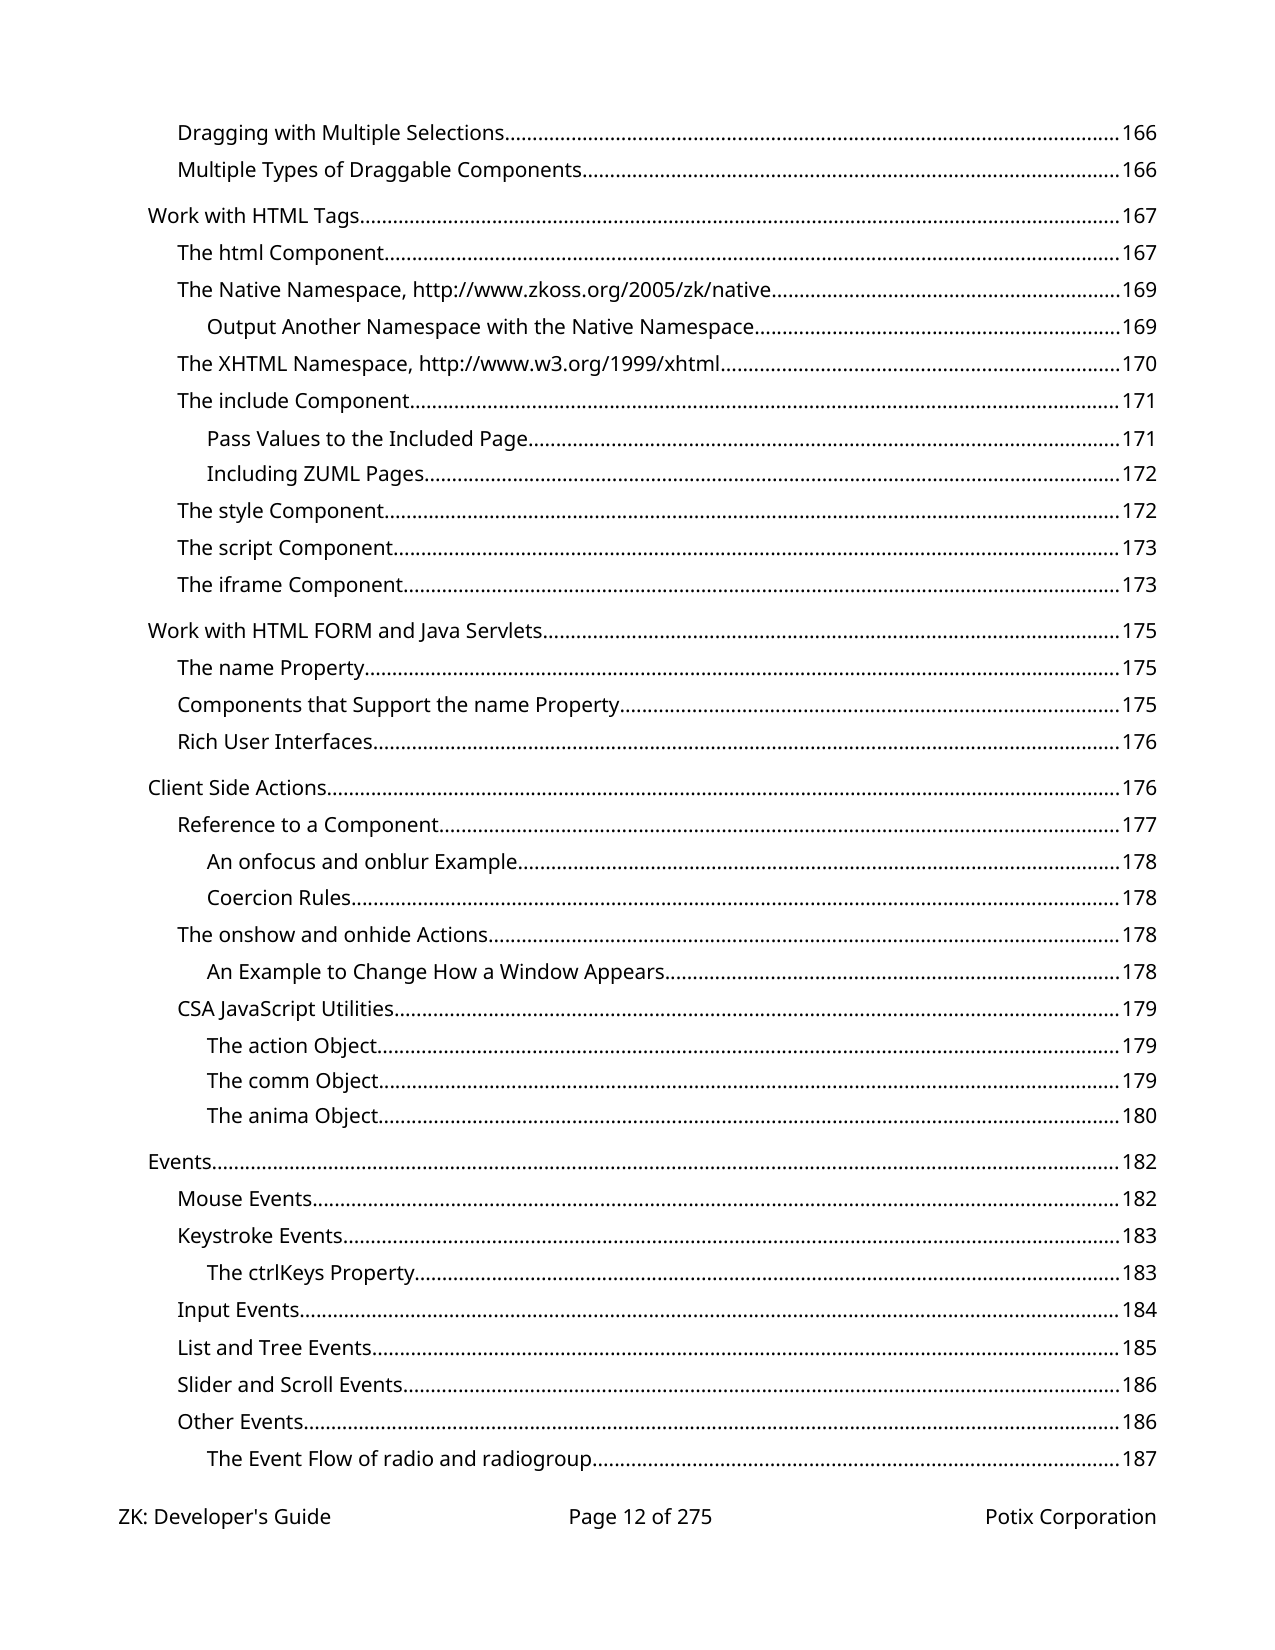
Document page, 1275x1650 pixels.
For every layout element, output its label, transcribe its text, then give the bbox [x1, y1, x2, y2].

text Components that Support the name Property 175 [177, 690, 1157, 718]
text The XHTML Namespace, http://www.w3.org/1999/xhtml 170 [177, 349, 1157, 378]
text An Example to Change How a Window Appears 178 [207, 957, 1157, 985]
text The onshow and onhide Actions 178 [177, 920, 1157, 948]
text An onfocus and onblur Example 178 [207, 847, 1157, 876]
text The Event Flow of radio and radiogroup 187 [207, 1444, 1157, 1472]
text The html Component 167 [177, 238, 1157, 266]
text Work with HTML Tags 167 [148, 201, 1157, 229]
text The comm Object 179 [207, 1066, 1157, 1094]
text The anima Object 180 [207, 1101, 1157, 1129]
text Pass Values to the Included Page 171 [207, 424, 1157, 452]
text Multiple Types of Draggable Components 166 [177, 155, 1157, 183]
text The Native Namespace, http://www.zkoss.org/2005/zk/native 169 [177, 275, 1157, 303]
text The iframe Component 173 [177, 570, 1157, 598]
text Slider and Scroll Events 186 [177, 1370, 1157, 1398]
text Coercion Rules 178 [207, 883, 1157, 911]
text The ctrlKeys Property 183 [207, 1258, 1157, 1287]
text Keystroke Events 183 [177, 1221, 1157, 1250]
text Mouse Events 182 [177, 1184, 1157, 1213]
text Dragging with Multiple Selections 166 [177, 118, 1157, 146]
text The action Object 179 [207, 1031, 1157, 1059]
text Output Another Namespace with the Native Namespace 169 [207, 312, 1157, 341]
text CSA JavaScript Utilities 179 [177, 994, 1157, 1022]
text Reference to a Component 177 [177, 810, 1157, 838]
text Other Events 186 [177, 1407, 1157, 1435]
text The name Property 175 [177, 653, 1157, 681]
text Work with HTML FORM and Java Servlets 175 [148, 616, 1157, 644]
text Input Events 184 [177, 1296, 1157, 1324]
text List and Tree Events 185 [177, 1333, 1157, 1361]
text Events 182 [148, 1147, 1157, 1176]
text The script Component 173 [177, 533, 1157, 561]
text Client Side Actions 176 [148, 773, 1157, 801]
text The include Component 171 [177, 387, 1157, 415]
text Including ZUML Pages 172 [207, 459, 1157, 487]
text Rich User Interfaces 176 [177, 727, 1157, 756]
text The style Component 172 [177, 496, 1157, 524]
